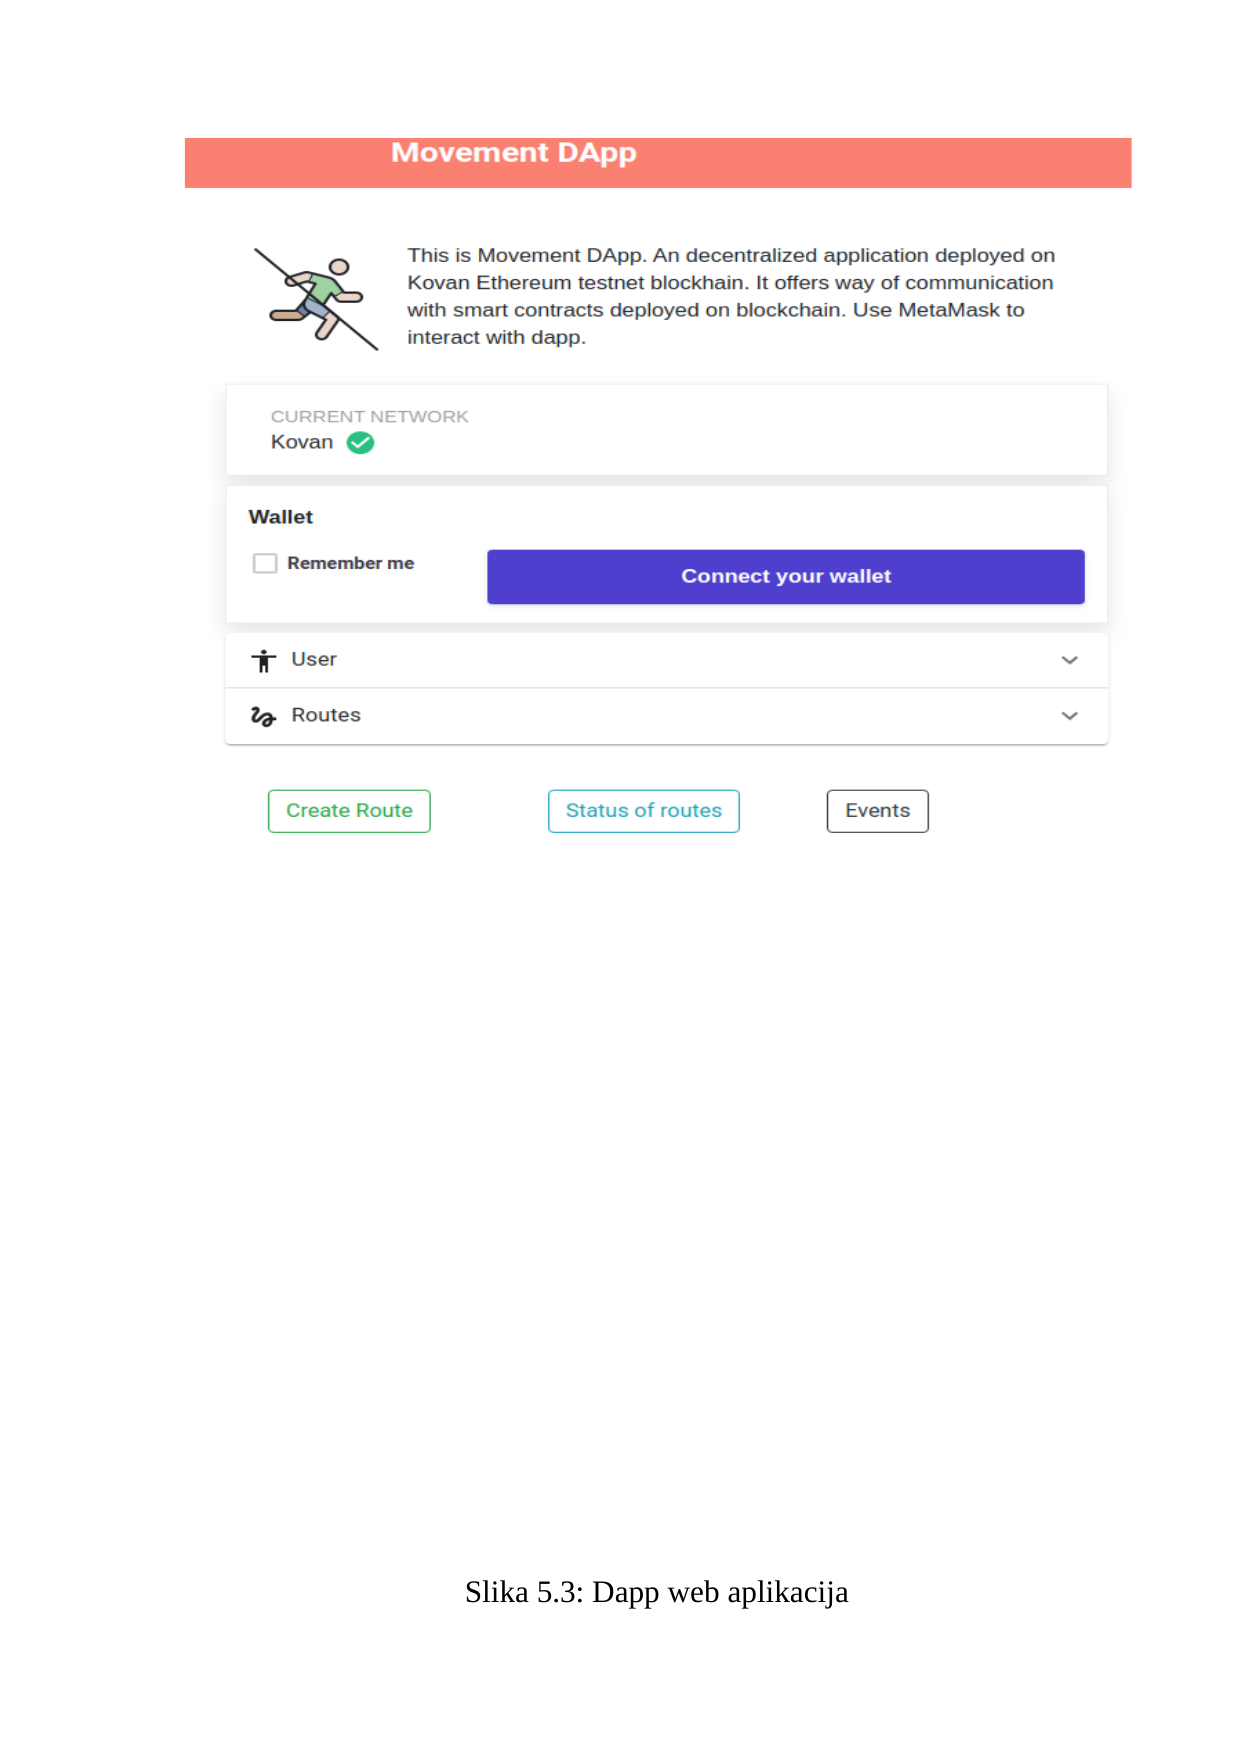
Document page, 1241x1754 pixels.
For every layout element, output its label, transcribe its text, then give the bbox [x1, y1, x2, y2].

picture [184, 138, 1132, 858]
text Slika 5.3: Dapp web aplikacija [164, 1573, 1092, 1609]
